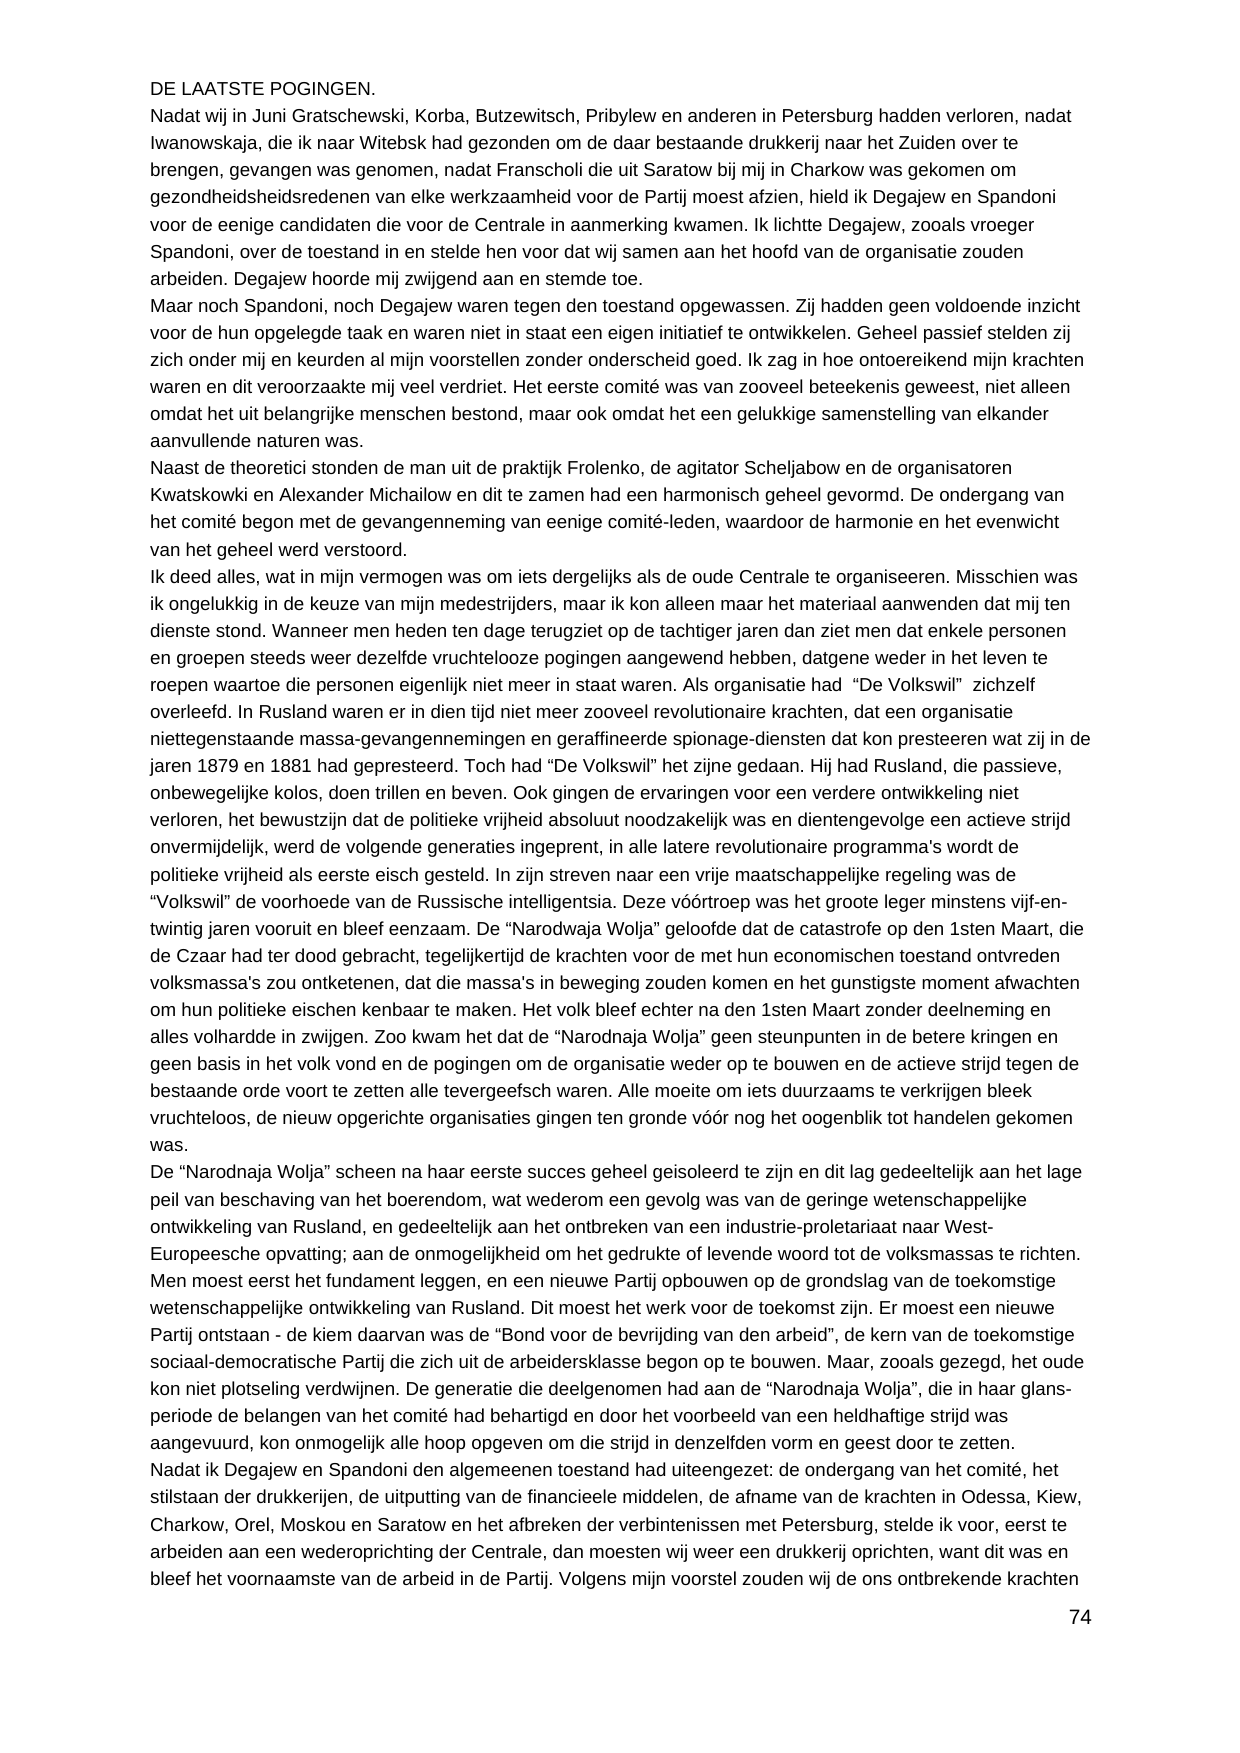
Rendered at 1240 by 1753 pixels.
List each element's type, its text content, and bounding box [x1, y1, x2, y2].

text DE LAATSTE POGINGEN. [150, 74, 1092, 101]
text Maar noch Spandoni, noch Degajew waren tegen den toestand opgewassen. Zij hadden geen voldoende inzicht voor de hun opgelegde taak en waren niet in staat een eigen initiatief te ontwikkelen. Geheel passief stelden zij zich onder mij en keurden al mijn voorstellen zonder onderscheid goed. Ik zag in hoe ontoereikend mijn krachten waren en dit veroorzaakte mij veel verdriet. Het eerste comité was van zooveel beteekenis geweest, niet alleen omdat het uit belangrijke menschen bestond, maar ook omdat het een gelukkige samenstelling van elkander aanvullende naturen was. [150, 291, 1092, 453]
text Ik deed alles, wat in mijn vermogen was om iets dergelijks als de oude Centrale te organiseeren. Misschien was ik ongelukkig in de keuze van mijn medestrijders, maar ik kon alleen maar het materiaal aanwenden dat mij ten dienste stond. Wanneer men heden ten dage terugziet op de tachtiger jaren dan ziet men dat enkele personen en groepen steeds weer dezelfde vruchtelooze pogingen aangewend hebben, datgene weder in het leven te roepen waartoe die personen eigenlijk niet meer in staat waren. Als organisatie had “De Volkswil” zichzelf overleefd. In Rusland waren er in dien tijd niet meer zooveel revolutionaire krachten, dat een organisatie niettegenstaande massa-gevangennemingen en geraffineerde spionage-diensten dat kon presteeren wat zij in de jaren 1879 en 1881 had gepresteerd. Toch had “De Volkswil” het zijne gedaan. Hij had Rusland, die passieve, onbewegelijke kolos, doen trillen en beven. Ook gingen de ervaringen voor een verdere ontwikkeling niet verloren, het bewustzijn dat de politieke vrijheid absoluut noodzakelijk was en dientengevolge een actieve strijd onvermijdelijk, werd de volgende generaties ingeprent, in alle latere revolutionaire programma's wordt de politieke vrijheid als eerste eisch gesteld. In zijn streven naar een vrije maatschappelijke regeling was de “Volkswil” de voorhoede van de Russische intelligentsia. Deze vóórtroep was het groote leger minstens vijf-en-twintig jaren vooruit en bleef eenzaam. De “Narodwaja Wolja” geloofde dat de catastrofe op den 1sten Maart, die de Czaar had ter dood gebracht, tegelijkertijd de krachten voor de met hun economischen toestand ontvreden volksmassa's zou ontketenen, dat die massa's in beweging zouden komen en het gunstigste moment afwachten om hun politieke eischen kenbaar te maken. Het volk bleef echter na den 1sten Maart zonder deelneming en alles volhardde in zwijgen. Zoo kwam het dat de “Narodnaja Wolja” geen steunpunten in de betere kringen en geen basis in het volk vond en de pogingen om de organisatie weder op te bouwen en de actieve strijd tegen de bestaande orde voort te zetten alle tevergeefsch waren. Alle moeite om iets duurzaams te verkrijgen bleek vruchteloos, de nieuw opgerichte organisaties gingen ten gronde vóór nog het oogenblik tot handelen gekomen was. [150, 561, 1092, 1157]
text Nadat wij in Juni Gratschewski, Korba, Butzewitsch, Pribylew en anderen in Petersburg hadden verloren, nadat Iwanowskaja, die ik naar Witebsk had gezonden om de daar bestaande drukkerij naar het Zuiden over te brengen, gevangen was genomen, nadat Franscholi die uit Saratow bij mij in Charkow was gekomen om gezondheidsheidsredenen van elke werkzaamheid voor de Partij moest afzien, hield ik Degajew en Spandoni voor de eenige candidaten die voor de Centrale in aanmerking kwamen. Ik lichtte Degajew, zooals vroeger Spandoni, over de toestand in en stelde hen voor dat wij samen aan het hoofd van de organisatie zouden arbeiden. Degajew hoorde mij zwijgend aan en stemde toe. [150, 101, 1092, 291]
text De “Narodnaja Wolja” scheen na haar eerste succes geheel geisoleerd te zijn en dit lag gedeeltelijk aan het lage peil van beschaving van het boerendom, wat wederom een gevolg was van de geringe wetenschappelijke ontwikkeling van Rusland, en gedeeltelijk aan het ontbreken van een industrie-proletariaat naar West-Europeesche opvatting; aan de onmogelijkheid om het gedrukte of levende woord tot de volksmassas te richten. [150, 1157, 1092, 1266]
text Naast de theoretici stonden de man uit de praktijk Frolenko, de agitator Scheljabow en de organisatoren Kwatskowki en Alexander Michailow en dit te zamen had een harmonisch geheel gevormd. De ondergang van het comité begon met de gevangenneming van eenige comité-leden, waardoor de harmonie en het evenwicht van het geheel werd verstoord. [150, 453, 1092, 561]
text Men moest eerst het fundament leggen, en een nieuwe Partij opbouwen op de grondslag van de toekomstige wetenschappelijke ontwikkeling van Rusland. Dit moest het werk voor de toekomst zijn. Er moest een nieuwe Partij ontstaan - de kiem daarvan was de “Bond voor de bevrijding van den arbeid”, de kern van de toekomstige sociaal-democratische Partij die zich uit de arbeidersklasse begon op te bouwen. Maar, zooals gezegd, het oude kon niet plotseling verdwijnen. De generatie die deelgenomen had aan de “Narodnaja Wolja”, die in haar glans-periode de belangen van het comité had behartigd en door het voorbeeld van een heldhaftige strijd was aangevuurd, kon onmogelijk alle hoop opgeven om die strijd in denzelfden vorm en geest door te zetten. [150, 1266, 1092, 1455]
text Nadat ik Degajew en Spandoni den algemeenen toestand had uiteengezet: de ondergang van het comité, het stilstaan der drukkerijen, de uitputting van de financieele middelen, de afname van de krachten in Odessa, Kiew, Charkow, Orel, Moskou en Saratow en het afbreken der verbintenissen met Petersburg, stelde ik voor, eerst te arbeiden aan een wederoprichting der Centrale, dan moesten wij weer een drukkerij oprichten, want dit was en bleef het voornaamste van de arbeid in de Partij. Volgens mijn voorstel zouden wij de ons ontbrekende krachten [150, 1455, 1092, 1591]
